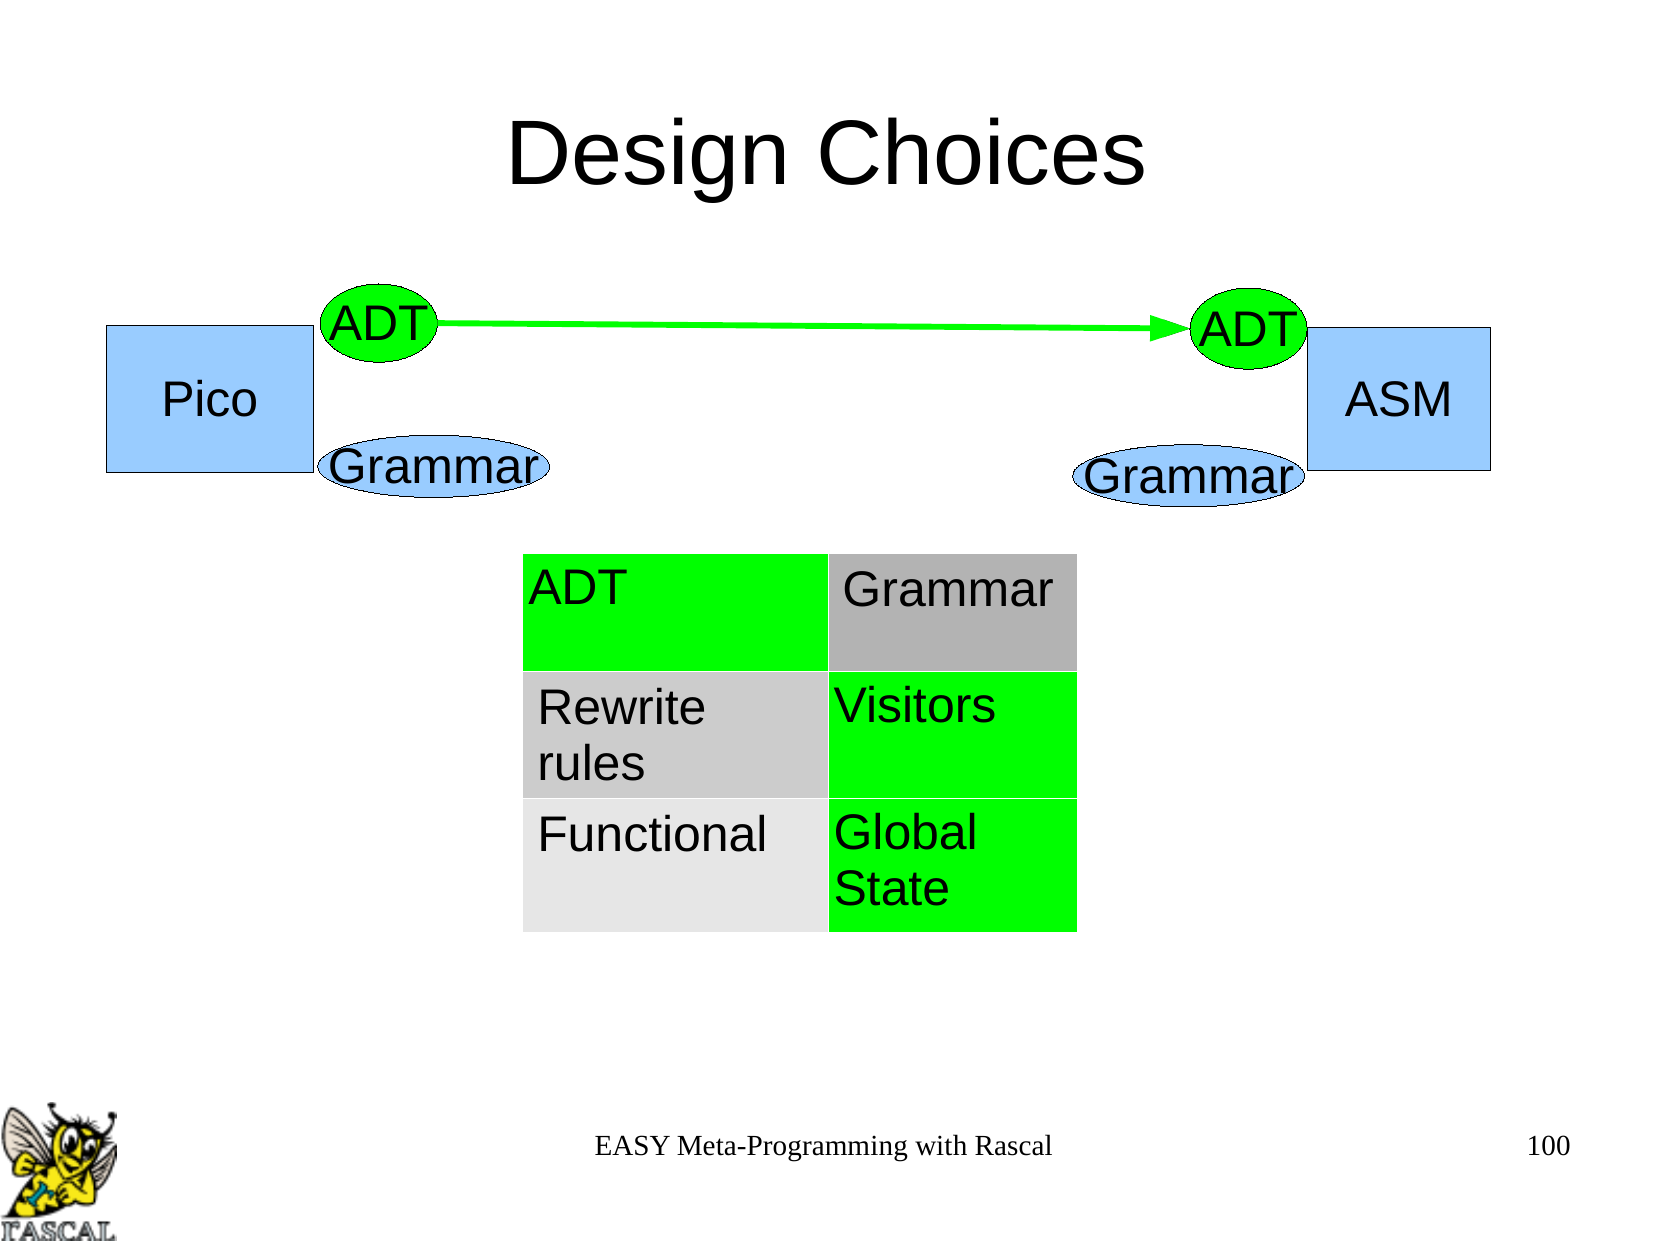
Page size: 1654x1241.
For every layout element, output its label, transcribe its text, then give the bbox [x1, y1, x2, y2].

text_box Grammar [317, 435, 550, 498]
title Design Choices [82, 56, 1571, 250]
text_box ADT [1189, 288, 1308, 370]
table_header Grammar [829, 554, 1077, 671]
table_cell Visitors [829, 672, 1077, 798]
picture [0, 1102, 117, 1241]
table_header ADT [523, 554, 828, 671]
text_box Grammar [1072, 444, 1305, 507]
text_box ADT [320, 283, 438, 363]
table_cell Rewrite rules [523, 672, 828, 798]
table_cell Global State [829, 799, 1077, 932]
table_cell Functional [523, 799, 828, 932]
text_box ASM [1307, 327, 1491, 471]
text_box Pico [106, 325, 314, 473]
